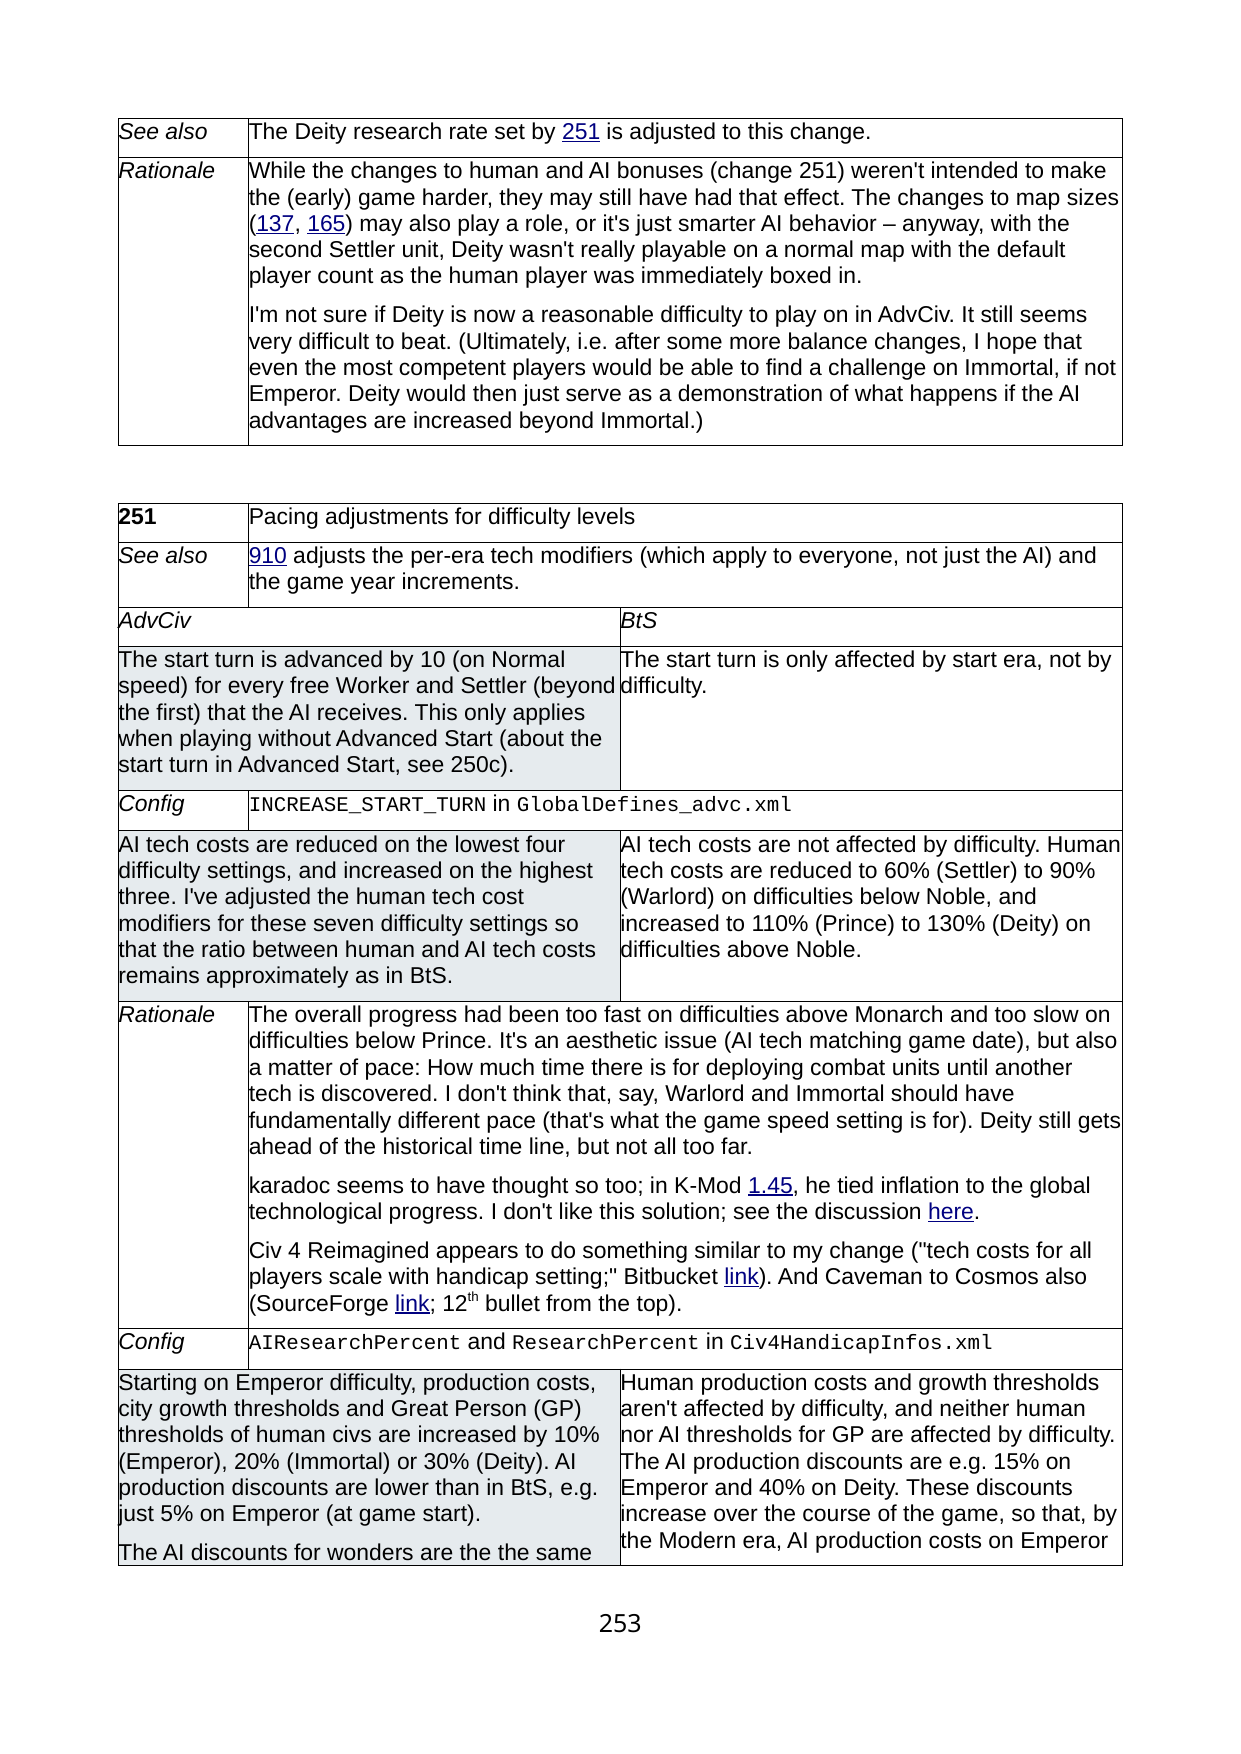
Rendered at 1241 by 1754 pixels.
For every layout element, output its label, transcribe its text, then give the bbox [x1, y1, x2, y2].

table_cell INCREASE_START_TURN in GlobalDefines_advc.xml [249, 791, 1122, 830]
table_cell Human production costs and growth thresholds aren't affected by difficulty, and neither human nor AI thresholds for GP are affected by difficulty. The AI production discounts are e.g. 15% on Emperor and 40% on Deity. These discounts increase over the course of the game, so that, by the Modern era, AI production costs on Emperor [621, 1370, 1122, 1565]
table_cell See also [119, 119, 248, 157]
table_cell See also [119, 543, 248, 607]
table_cell The start turn is only affected by start era, not by difficulty. [621, 647, 1122, 790]
table_cell AI tech costs are reduced on the lowest four difficulty settings, and increased on the highest three. I've adjusted the human tech cost modifiers for these seven difficulty settings so that the ratio between human and AI tech costs remains approximately as in BtS. [119, 831, 620, 1001]
table_cell BtS [621, 608, 1122, 646]
table_cell The overall progress had been too fast on difficulties above Monarch and too slow on difficulties below Prince. It's an aesthetic issue (AI tech matching game date), but also a matter of pace: How much time there is for deploying combat units until another tech is discovered. I don't think that, say, Warlord and Immortal should have fundamentally different pace (that's what the game speed setting is for). Deity still gets ahead of the historical time line, but not all too far. karadoc seems to have thought so too; in K-Mod 1.45, he tied inflation to the global technological progress. I don't like this solution; see the discussion here. Civ 4 Reimagined appears to do something similar to my change ("tech costs for all players scale with handicap setting;" Bitbucket link). And Caveman to Cosmos also (SourceForge link; 12th bullet from the top). [249, 1002, 1122, 1328]
table_cell While the changes to human and AI bonuses (change 251) weren't intended to make the (early) game harder, they may still have had that effect. The changes to map sizes (137, 165) may also play a role, or it's just smarter AI behavior – anyway, with the second Settler unit, Deity wasn't really playable on a normal map with the default player count as the human player was immediately boxed in. I'm not sure if Deity is now a reasonable difficulty to play on in AdvCiv. It still seems very difficult to beat. (Ultimately, i.e. after some more balance changes, I hope that even the most competent players would be able to find a challenge on Immortal, if not Emperor. Deity would then just serve as a demonstration of what happens if the AI advantages are increased beyond Immortal.) [249, 158, 1122, 445]
table_header Pacing adjustments for difficulty levels [249, 504, 1122, 542]
table_cell Rationale [119, 1002, 248, 1328]
table_cell 910 adjusts the per-era tech modifiers (which apply to everyone, not just the AI) and the game year increments. [249, 543, 1122, 607]
table_cell AIResearchPercent and ResearchPercent in Civ4HandicapInfos.xml [249, 1329, 1122, 1368]
table_header 251 [119, 504, 248, 542]
table_cell AdvCiv [119, 608, 620, 646]
table_cell The start turn is advanced by 10 (on Normal speed) for every free Worker and Settler (beyond the first) that the AI receives. This only applies when playing without Advanced Start (about the start turn in Advanced Start, see 250c). [119, 647, 620, 790]
table_cell Starting on Emperor difficulty, production costs, city growth thresholds and Great Person (GP) thresholds of human civs are increased by 10% (Emperor), 20% (Immortal) or 30% (Deity). AI production discounts are lower than in BtS, e.g. just 5% on Emperor (at game start). The AI discounts for wonders are the the same [119, 1370, 620, 1565]
table_cell Config [119, 1329, 248, 1368]
table_cell Config [119, 791, 248, 830]
table_cell Rationale [119, 158, 248, 445]
table_cell AI tech costs are not affected by difficulty. Human tech costs are reduced to 60% (Settler) to 90% (Warlord) on difficulties below Noble, and increased to 110% (Prince) to 130% (Deity) on difficulties above Noble. [621, 831, 1122, 1001]
table_cell The Deity research rate set by 251 is adjusted to this change. [249, 119, 1122, 157]
